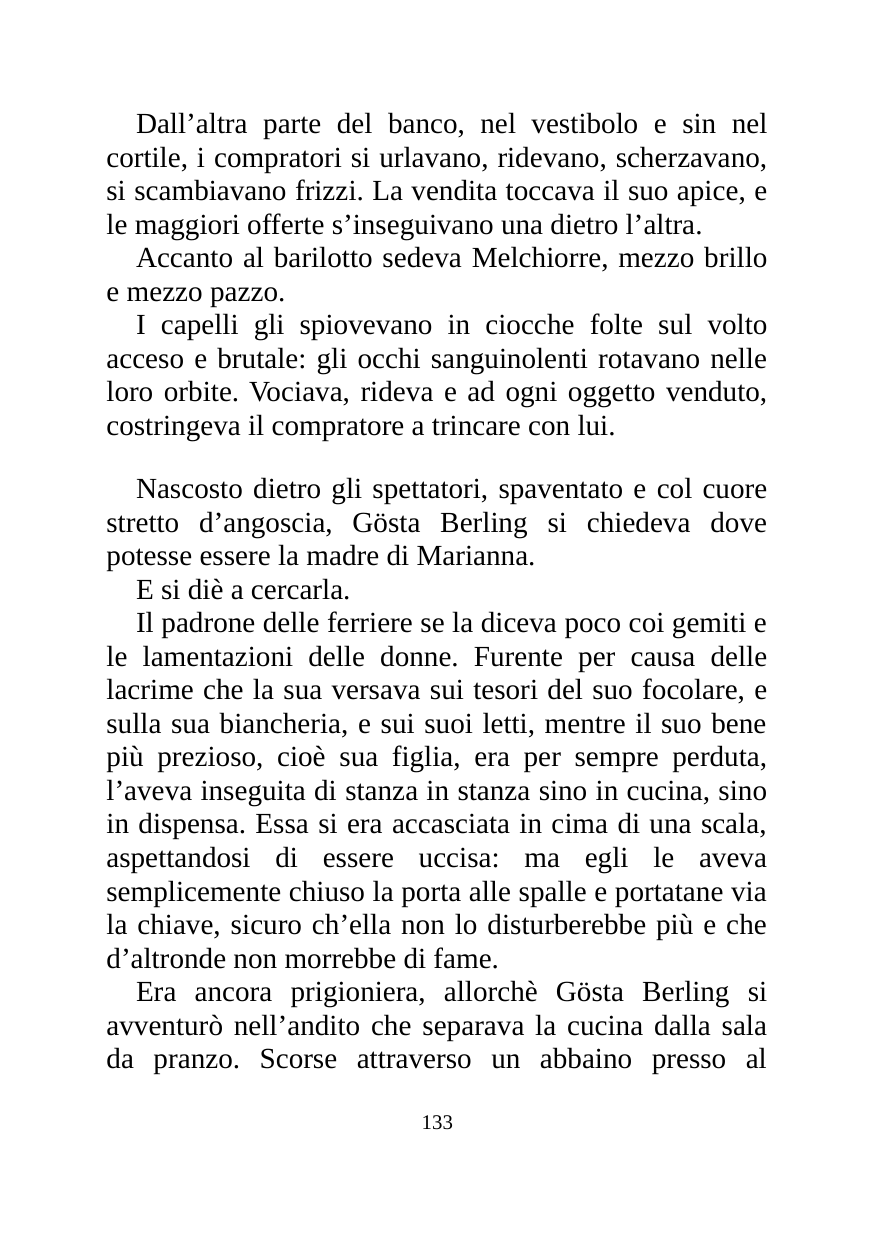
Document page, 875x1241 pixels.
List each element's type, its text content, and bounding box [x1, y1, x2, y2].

text E si diè a cercarla. [106, 572, 768, 605]
text Era ancora prigioniera, allorchè Gösta Berling si avventurò nell’andito che separava la cucina dalla sala da pranzo. Scorse attraverso un abbaino presso al [106, 974, 768, 1075]
text Nascosto dietro gli spettatori, spaventato e col cuore stretto d’angoscia, Gösta Berling si chiedeva dove potesse essere la madre di Marianna. [106, 471, 768, 572]
text Dall’altra parte del banco, nel vestibolo e sin nel cortile, i compratori si urlavano, ridevano, scherzavano, si scambiavano frizzi. La vendita toccava il suo apice, e le maggiori offerte s’inseguivano una dietro l’altra. [106, 106, 768, 240]
text Il padrone delle ferriere se la diceva poco coi gemiti e le lamentazioni delle donne. Furente per causa delle lacrime che la sua versava sui tesori del suo focolare, e sulla sua biancheria, e sui suoi letti, mentre il suo bene più prezioso, cioè sua figlia, era per sempre perduta, l’aveva inseguita di stanza in stanza sino in cucina, sino in dispensa. Essa si era accasciata in cima di una scala, aspettandosi di essere uccisa: ma egli le aveva semplicemente chiuso la porta alle spalle e portatane via la chiave, sicuro ch’ella non lo disturberebbe più e che d’altronde non morrebbe di fame. [106, 605, 768, 974]
text Accanto al barilotto sedeva Melchiorre, mezzo brillo e mezzo pazzo. [106, 240, 768, 307]
text I capelli gli spiovevano in ciocche folte sul volto acceso e brutale: gli occhi sanguinolenti rotavano nelle loro orbite. Vociava, rideva e ad ogni oggetto venduto, costringeva il compratore a trincare con lui. [106, 307, 768, 442]
